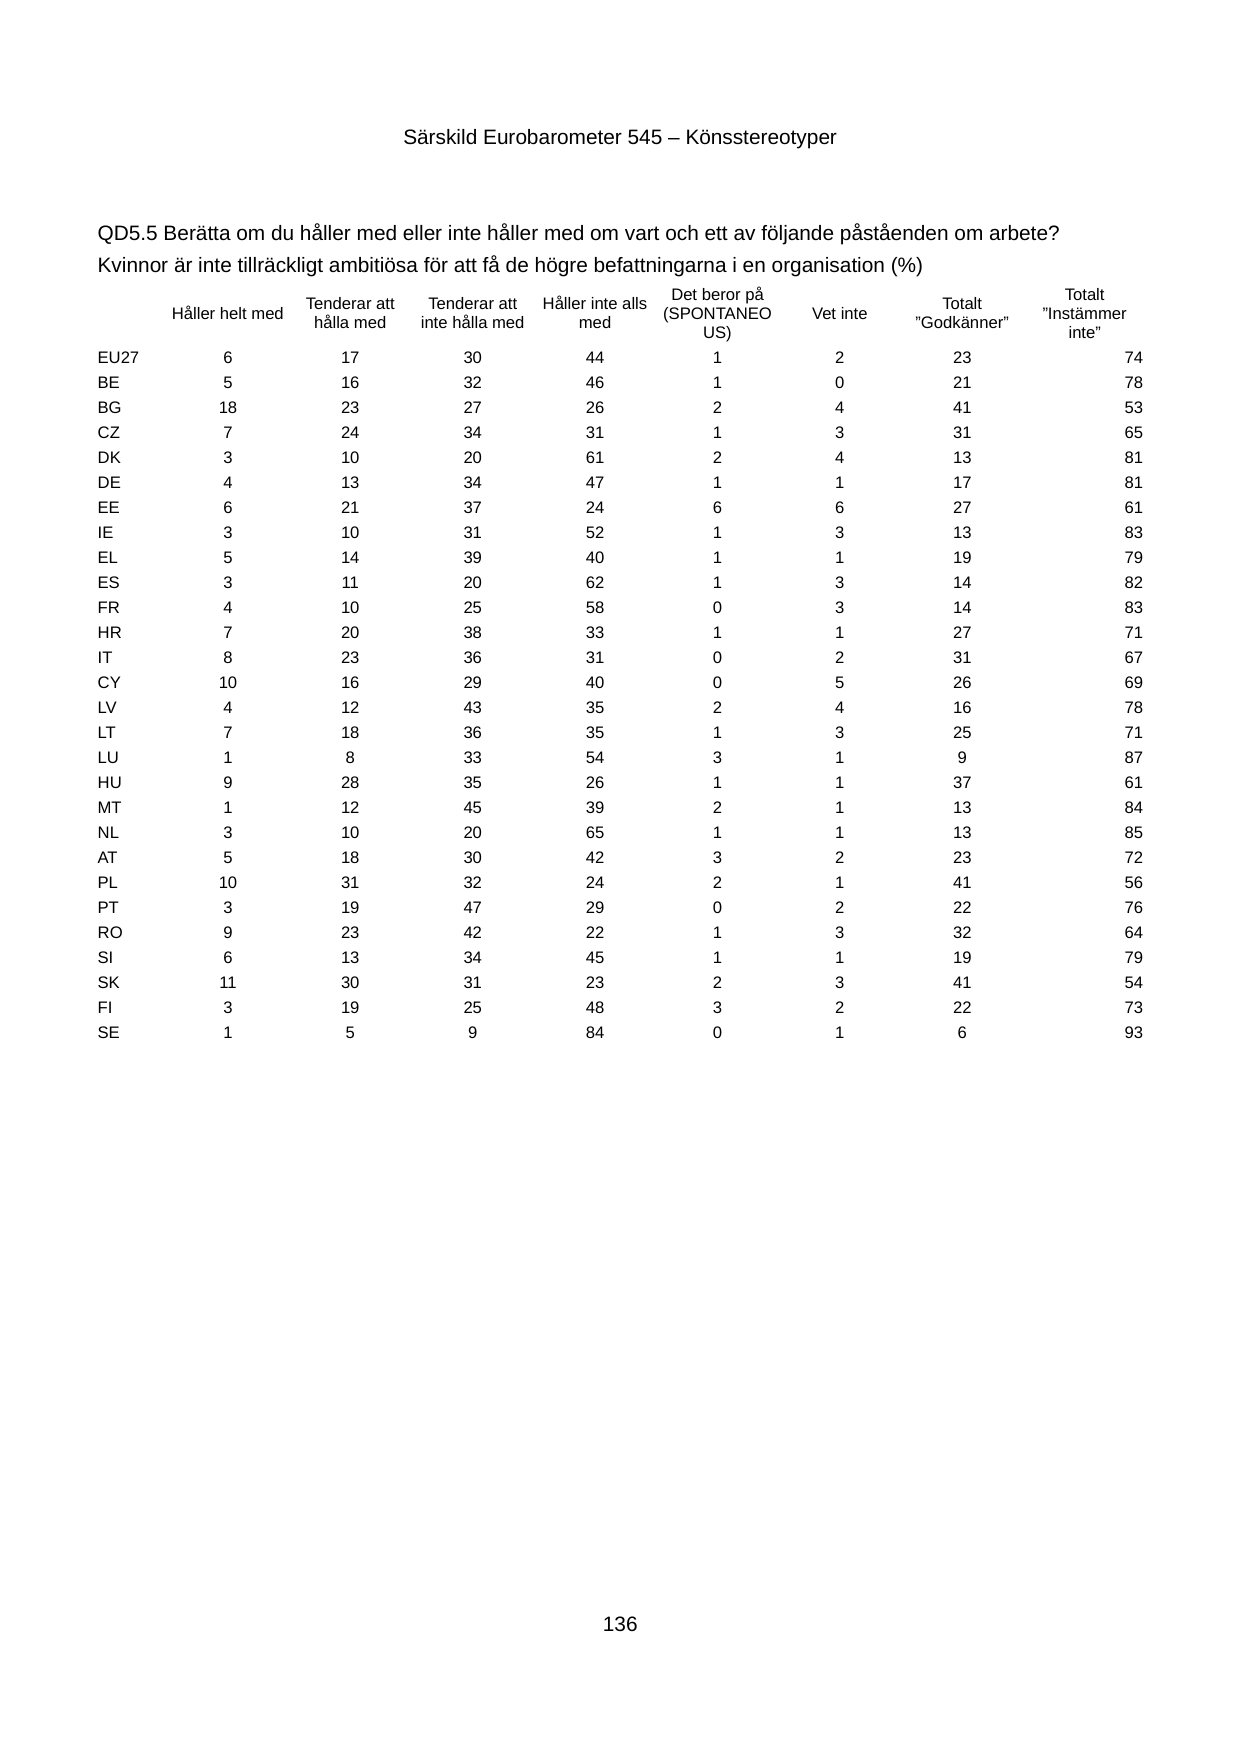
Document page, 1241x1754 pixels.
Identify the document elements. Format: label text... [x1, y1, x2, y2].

table_cell HU [95, 770, 166, 795]
table_cell 27 [901, 495, 1023, 520]
table_cell 13 [289, 945, 411, 970]
table_cell 83 [1023, 520, 1146, 545]
table_cell 26 [534, 770, 656, 795]
table_cell 3 [779, 720, 901, 745]
table_cell 3 [779, 570, 901, 595]
table_cell SK [95, 970, 166, 995]
table_cell 28 [289, 770, 411, 795]
table_cell Håller inte alls med [534, 281, 656, 345]
table_cell 13 [901, 820, 1023, 845]
table_cell DE [95, 470, 166, 495]
table_cell 14 [289, 545, 411, 570]
table_cell 18 [166, 395, 289, 420]
table_cell 6 [779, 495, 901, 520]
table_cell 47 [534, 470, 656, 495]
table_cell 23 [901, 845, 1023, 870]
table_cell 84 [534, 1020, 656, 1045]
table_cell 1 [656, 345, 778, 370]
table_cell PT [95, 895, 166, 920]
table_cell 61 [534, 445, 656, 470]
table_cell 1 [656, 545, 778, 570]
table_cell 3 [166, 895, 289, 920]
table_cell 7 [166, 720, 289, 745]
table_cell 19 [901, 545, 1023, 570]
table_cell 1 [779, 470, 901, 495]
table_cell 24 [289, 420, 411, 445]
table_cell 61 [1023, 770, 1146, 795]
table_cell 3 [166, 520, 289, 545]
table_cell 37 [411, 495, 534, 520]
table_cell 14 [901, 570, 1023, 595]
table_cell 13 [901, 445, 1023, 470]
table_cell 0 [656, 670, 778, 695]
table_cell 0 [656, 1020, 778, 1045]
table_cell MT [95, 795, 166, 820]
table_cell 25 [411, 595, 534, 620]
table_cell SE [95, 1020, 166, 1045]
table_cell 1 [779, 770, 901, 795]
table_cell 1 [166, 1020, 289, 1045]
table_cell 14 [901, 595, 1023, 620]
table_cell 65 [1023, 420, 1146, 445]
table_cell 78 [1023, 695, 1146, 720]
table_cell 40 [534, 670, 656, 695]
table_cell 6 [166, 945, 289, 970]
table_cell 4 [779, 695, 901, 720]
table_cell 3 [779, 595, 901, 620]
table_cell EU27 [95, 345, 166, 370]
table_cell 4 [166, 595, 289, 620]
table_cell 6 [656, 495, 778, 520]
table_cell 2 [656, 870, 778, 895]
table_cell 3 [779, 520, 901, 545]
table_cell 1 [656, 570, 778, 595]
table_cell 0 [656, 895, 778, 920]
table_cell 40 [534, 545, 656, 570]
table_cell 23 [289, 645, 411, 670]
table_cell 22 [901, 995, 1023, 1020]
table_cell 29 [534, 895, 656, 920]
table_cell 93 [1023, 1020, 1146, 1045]
table_cell 5 [289, 1020, 411, 1045]
table_cell 64 [1023, 920, 1146, 945]
table_cell NL [95, 820, 166, 845]
table_cell BE [95, 370, 166, 395]
table_cell 1 [656, 620, 778, 645]
table_cell EL [95, 545, 166, 570]
table_cell 8 [166, 645, 289, 670]
table_cell 18 [289, 720, 411, 745]
table_cell Det beror på (SPONTANEOUS) [656, 281, 778, 345]
table_cell 52 [534, 520, 656, 545]
table_cell 45 [411, 795, 534, 820]
table_cell 23 [289, 395, 411, 420]
table_cell 0 [656, 595, 778, 620]
table_cell 3 [656, 995, 778, 1020]
table_cell 32 [411, 870, 534, 895]
table_cell 62 [534, 570, 656, 595]
table_cell 67 [1023, 645, 1146, 670]
table_cell 56 [1023, 870, 1146, 895]
table_cell 34 [411, 470, 534, 495]
table_cell 7 [166, 420, 289, 445]
table_cell 20 [411, 570, 534, 595]
table_cell 1 [656, 420, 778, 445]
table_cell 34 [411, 945, 534, 970]
table_cell 54 [534, 745, 656, 770]
table_cell DK [95, 445, 166, 470]
table_cell 31 [534, 645, 656, 670]
table_cell BG [95, 395, 166, 420]
table_cell 2 [779, 895, 901, 920]
table_cell FI [95, 995, 166, 1020]
table_cell 21 [901, 370, 1023, 395]
table_cell 5 [166, 845, 289, 870]
table_cell 69 [1023, 670, 1146, 695]
table_cell 41 [901, 970, 1023, 995]
table_cell 1 [779, 745, 901, 770]
table_cell 1 [656, 370, 778, 395]
table_cell 2 [779, 345, 901, 370]
table_cell 39 [534, 795, 656, 820]
table_cell 47 [411, 895, 534, 920]
table_cell 13 [901, 520, 1023, 545]
table_cell 31 [411, 970, 534, 995]
table_cell 26 [534, 395, 656, 420]
table_cell 79 [1023, 945, 1146, 970]
table_cell Tenderar att inte hålla med [411, 281, 534, 345]
table_cell 38 [411, 620, 534, 645]
table_cell 16 [289, 670, 411, 695]
table_cell 46 [534, 370, 656, 395]
table_cell 2 [779, 845, 901, 870]
table_cell 4 [779, 445, 901, 470]
table_cell 1 [779, 1020, 901, 1045]
table_cell RO [95, 920, 166, 945]
table_cell Håller helt med [166, 281, 289, 345]
table_cell 35 [534, 695, 656, 720]
table_cell 53 [1023, 395, 1146, 420]
table_cell 58 [534, 595, 656, 620]
table_cell 22 [534, 920, 656, 945]
table_cell 73 [1023, 995, 1146, 1020]
table_cell 45 [534, 945, 656, 970]
table_cell 19 [289, 895, 411, 920]
table_cell 9 [411, 1020, 534, 1045]
table_cell 1 [656, 470, 778, 495]
table_cell 5 [166, 545, 289, 570]
table_cell 13 [901, 795, 1023, 820]
table_cell 42 [534, 845, 656, 870]
table_cell 4 [779, 395, 901, 420]
table_cell 27 [901, 620, 1023, 645]
table_cell 9 [901, 745, 1023, 770]
table_cell EE [95, 495, 166, 520]
table_cell Totalt ”Godkänner” [901, 281, 1023, 345]
table_cell 10 [289, 820, 411, 845]
table_cell 3 [166, 570, 289, 595]
table_cell 9 [166, 920, 289, 945]
table_cell 4 [166, 695, 289, 720]
table_cell 72 [1023, 845, 1146, 870]
table_cell 6 [901, 1020, 1023, 1045]
table_cell 16 [289, 370, 411, 395]
table_cell 31 [289, 870, 411, 895]
table_cell 5 [779, 670, 901, 695]
table_cell 43 [411, 695, 534, 720]
table_cell 3 [166, 820, 289, 845]
table_cell 10 [289, 445, 411, 470]
table_cell 1 [779, 820, 901, 845]
table_cell 2 [656, 695, 778, 720]
table_header QD5.5 Berätta om du håller med eller inte håller med om vart och ett av följande påståenden om arbete? [95, 217, 1146, 249]
table_cell 1 [656, 770, 778, 795]
table_cell 31 [411, 520, 534, 545]
table_cell 78 [1023, 370, 1146, 395]
table_cell 20 [411, 820, 534, 845]
table_cell 5 [166, 370, 289, 395]
table_cell 9 [166, 770, 289, 795]
table_cell 1 [779, 620, 901, 645]
table_cell 18 [289, 845, 411, 870]
table_cell 36 [411, 720, 534, 745]
table_cell 30 [411, 845, 534, 870]
table_cell 8 [289, 745, 411, 770]
table_cell 30 [289, 970, 411, 995]
table_cell 24 [534, 870, 656, 895]
table_cell 17 [901, 470, 1023, 495]
table_cell 19 [901, 945, 1023, 970]
table_cell 35 [411, 770, 534, 795]
table_cell 24 [534, 495, 656, 520]
table_cell 29 [411, 670, 534, 695]
table_cell 1 [779, 795, 901, 820]
table_cell 3 [779, 920, 901, 945]
table_cell 12 [289, 695, 411, 720]
table_cell 1 [656, 520, 778, 545]
table_cell 16 [901, 695, 1023, 720]
table_cell LT [95, 720, 166, 745]
table_cell CY [95, 670, 166, 695]
table_cell 31 [534, 420, 656, 445]
table_cell 11 [289, 570, 411, 595]
table_cell 1 [779, 870, 901, 895]
table_cell 1 [656, 945, 778, 970]
table_cell 71 [1023, 720, 1146, 745]
table_cell 2 [656, 445, 778, 470]
table_cell 31 [901, 420, 1023, 445]
table_cell 0 [779, 370, 901, 395]
table_cell 30 [411, 345, 534, 370]
table_cell 32 [411, 370, 534, 395]
table_cell 71 [1023, 620, 1146, 645]
table_cell 2 [779, 645, 901, 670]
table_cell SI [95, 945, 166, 970]
table_cell 31 [901, 645, 1023, 670]
table_cell 3 [779, 420, 901, 445]
table_cell 37 [901, 770, 1023, 795]
table_cell CZ [95, 420, 166, 445]
table_cell 33 [534, 620, 656, 645]
table_cell 41 [901, 870, 1023, 895]
table_cell 21 [289, 495, 411, 520]
table_cell 36 [411, 645, 534, 670]
table_cell 0 [656, 645, 778, 670]
table_cell 48 [534, 995, 656, 1020]
table_cell 27 [411, 395, 534, 420]
table_cell 6 [166, 495, 289, 520]
table_cell 61 [1023, 495, 1146, 520]
table_cell IE [95, 520, 166, 545]
table_cell 10 [166, 870, 289, 895]
table_cell PL [95, 870, 166, 895]
table_cell 26 [901, 670, 1023, 695]
table_cell 74 [1023, 345, 1146, 370]
table_cell 42 [411, 920, 534, 945]
table_cell 22 [901, 895, 1023, 920]
table_cell 12 [289, 795, 411, 820]
table_cell 85 [1023, 820, 1146, 845]
table_cell 10 [289, 520, 411, 545]
table_cell 23 [901, 345, 1023, 370]
table_cell 10 [289, 595, 411, 620]
table_cell 39 [411, 545, 534, 570]
table_cell LU [95, 745, 166, 770]
table_cell Totalt ”Instämmer inte” [1023, 281, 1146, 345]
table_cell 87 [1023, 745, 1146, 770]
table_cell 44 [534, 345, 656, 370]
table_cell 6 [166, 345, 289, 370]
table_cell 20 [289, 620, 411, 645]
table_cell 25 [411, 995, 534, 1020]
table_cell 20 [411, 445, 534, 470]
table_cell 1 [656, 820, 778, 845]
table_cell 23 [289, 920, 411, 945]
table_cell 23 [534, 970, 656, 995]
table_cell 79 [1023, 545, 1146, 570]
table_cell 83 [1023, 595, 1146, 620]
table_cell 81 [1023, 445, 1146, 470]
table_cell 4 [166, 470, 289, 495]
table_cell IT [95, 645, 166, 670]
table_cell 84 [1023, 795, 1146, 820]
table_cell 1 [166, 795, 289, 820]
table_cell 33 [411, 745, 534, 770]
table_cell LV [95, 695, 166, 720]
table_cell 3 [779, 970, 901, 995]
table_cell 3 [656, 745, 778, 770]
table_cell 7 [166, 620, 289, 645]
table_cell 1 [779, 545, 901, 570]
table_cell 65 [534, 820, 656, 845]
table_cell Kvinnor är inte tillräckligt ambitiösa för att få de högre befattningarna i en organisation (%) [95, 249, 1146, 281]
table_cell 81 [1023, 470, 1146, 495]
table_cell 76 [1023, 895, 1146, 920]
table_cell 2 [656, 395, 778, 420]
table_cell 41 [901, 395, 1023, 420]
table_cell 1 [656, 720, 778, 745]
table_cell FR [95, 595, 166, 620]
table_cell 3 [166, 995, 289, 1020]
table_cell 1 [779, 945, 901, 970]
table_cell 1 [656, 920, 778, 945]
table_cell 25 [901, 720, 1023, 745]
table_cell Vet inte [779, 281, 901, 345]
table_cell [95, 281, 166, 345]
table_cell 54 [1023, 970, 1146, 995]
table_cell Tenderar att hålla med [289, 281, 411, 345]
table_cell 2 [656, 970, 778, 995]
table_cell 13 [289, 470, 411, 495]
table_cell 82 [1023, 570, 1146, 595]
table_cell 10 [166, 670, 289, 695]
table_cell 2 [656, 795, 778, 820]
table_cell ES [95, 570, 166, 595]
table_cell 11 [166, 970, 289, 995]
table_cell 1 [166, 745, 289, 770]
table_cell 3 [166, 445, 289, 470]
table_cell 35 [534, 720, 656, 745]
table_cell 2 [779, 995, 901, 1020]
table_cell 17 [289, 345, 411, 370]
table_cell 19 [289, 995, 411, 1020]
table_cell 34 [411, 420, 534, 445]
table_cell AT [95, 845, 166, 870]
table_cell 32 [901, 920, 1023, 945]
table_cell HR [95, 620, 166, 645]
table_cell 3 [656, 845, 778, 870]
